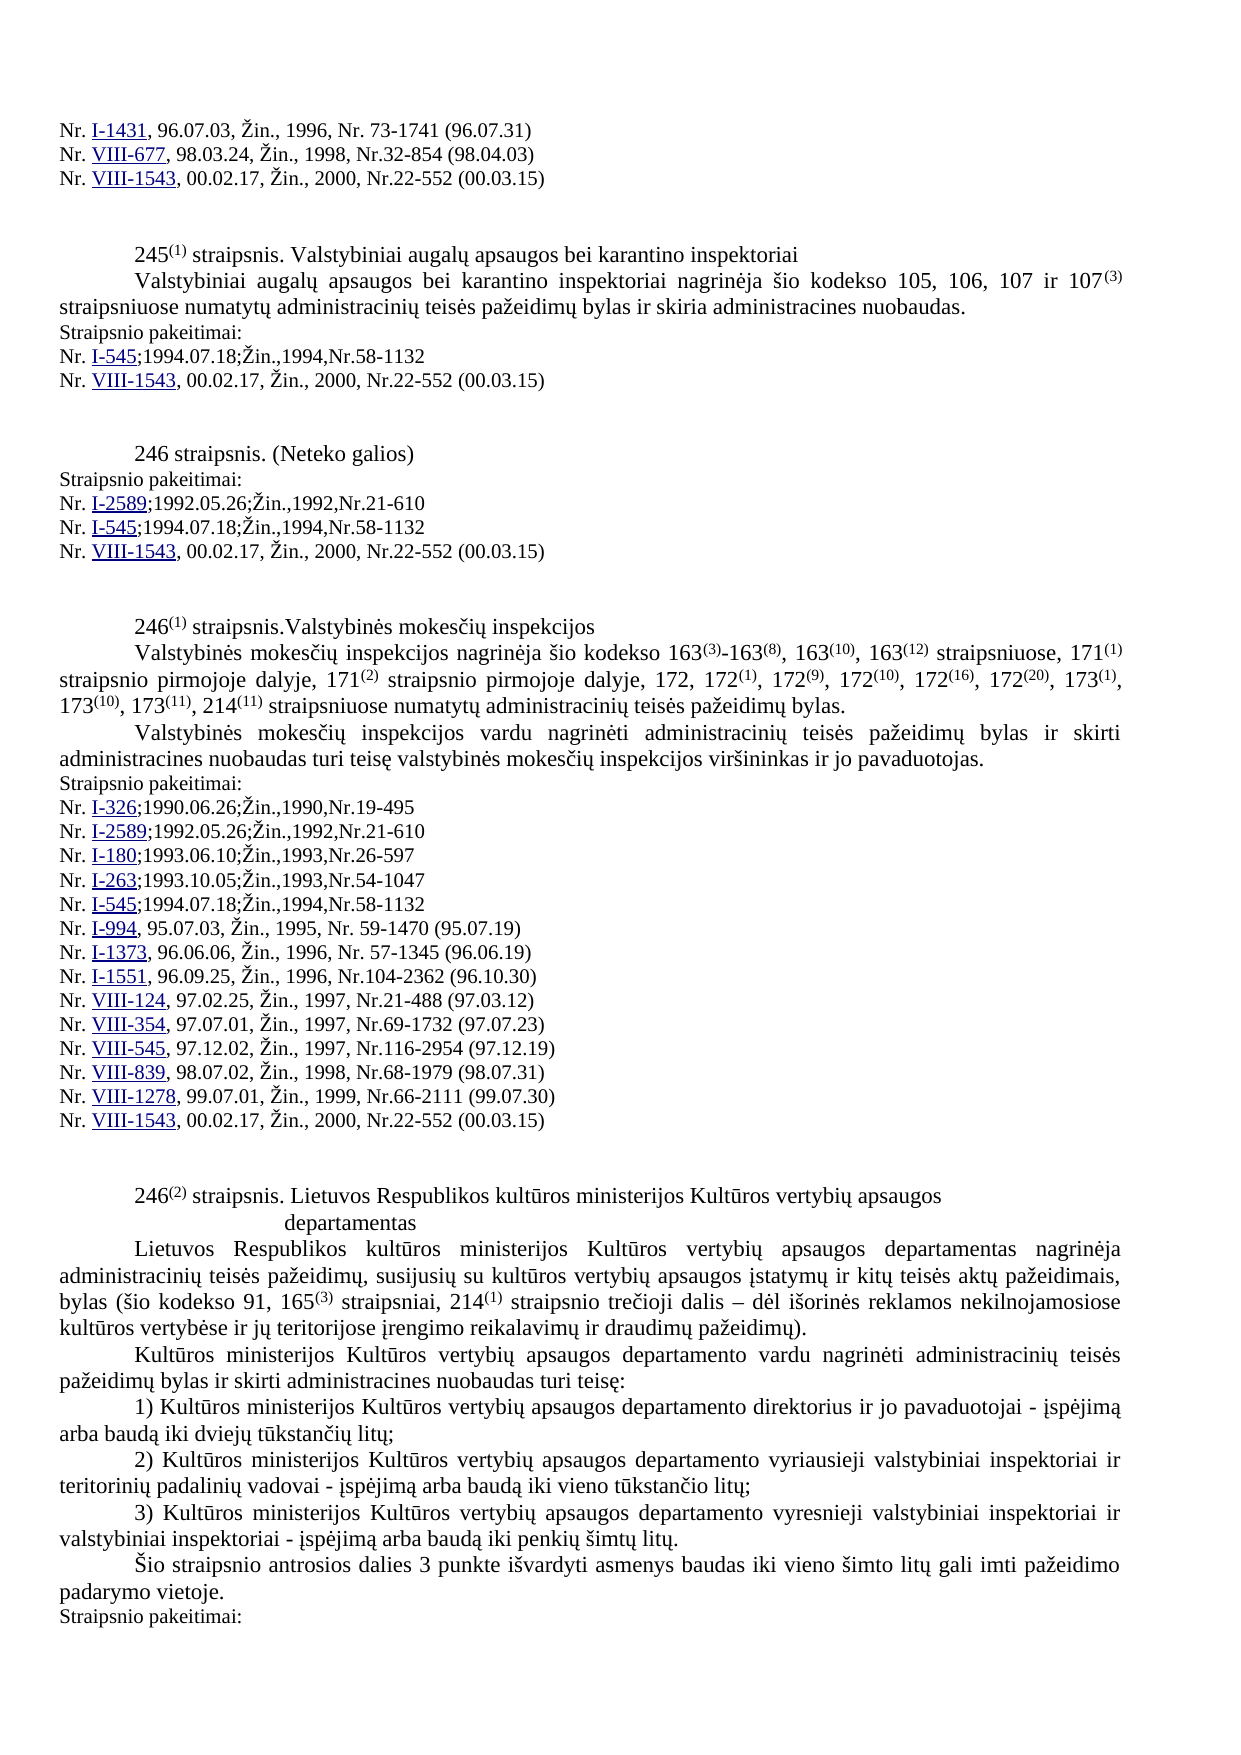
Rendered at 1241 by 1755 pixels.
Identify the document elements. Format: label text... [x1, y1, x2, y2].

text Kultūros ministerijos Kultūros vertybių apsaugos departamento vardu nagrinėti administracinių teisės pažeidimų bylas ir skirti administracines nuobaudas turi teisę: [59, 1341, 1122, 1393]
text Nr. I-545;1994.07.18;Žin.,1994,Nr.58-1132 [59, 344, 1122, 368]
text Straipsnio pakeitimai: [59, 1604, 1122, 1628]
text Valstybinės mokesčių inspekcijos vardu nagrinėti administracinių teisės pažeidimų bylas ir skirti administracines nuobaudas turi teisę valstybinės mokesčių inspekcijos viršininkas ir jo pavaduotojas. [59, 718, 1122, 771]
text Nr. VIII-839, 98.07.02, Žin., 1998, Nr.68-1979 (98.07.31) [59, 1060, 1122, 1084]
text Straipsnio pakeitimai: [59, 771, 1122, 795]
text Nr. I-180;1993.06.10;Žin.,1993,Nr.26-597 [59, 843, 1122, 867]
text Nr. VIII-545, 97.12.02, Žin., 1997, Nr.116-2954 (97.12.19) [59, 1036, 1122, 1060]
text 246(1) straipsnis.Valstybinės mokesčių inspekcijos [59, 613, 1122, 639]
text Straipsnio pakeitimai: [59, 466, 1122, 491]
text Straipsnio pakeitimai: [59, 320, 1122, 344]
text Nr. VIII-1543, 00.02.17, Žin., 2000, Nr.22-552 (00.03.15) [59, 539, 1122, 563]
text Nr. VIII-124, 97.02.25, Žin., 1997, Nr.21-488 (97.03.12) [59, 988, 1122, 1012]
text 2) Kultūros ministerijos Kultūros vertybių apsaugos departamento vyriausieji valstybiniai inspektoriai ir teritorinių padalinių vadovai - įspėjimą arba baudą iki vieno tūkstančio litų; [59, 1446, 1122, 1499]
text Nr. I-1431, 96.07.03, Žin., 1996, Nr. 73-1741 (96.07.31) [59, 118, 1122, 142]
text departamentas [209, 1209, 1122, 1235]
text Nr. I-326;1990.06.26;Žin.,1990,Nr.19-495 [59, 795, 1122, 819]
text Nr. I-545;1994.07.18;Žin.,1994,Nr.58-1132 [59, 892, 1122, 916]
text Nr. VIII-1543, 00.02.17, Žin., 2000, Nr.22-552 (00.03.15) [59, 1108, 1122, 1132]
text Nr. I-545;1994.07.18;Žin.,1994,Nr.58-1132 [59, 514, 1122, 539]
text Nr. I-2589;1992.05.26;Žin.,1992,Nr.21-610 [59, 491, 1122, 514]
text 246 straipsnis. (Neteko galios) [59, 440, 1122, 466]
text Nr. I-2589;1992.05.26;Žin.,1992,Nr.21-610 [59, 819, 1122, 843]
text Nr. VIII-354, 97.07.01, Žin., 1997, Nr.69-1732 (97.07.23) [59, 1012, 1122, 1036]
text Nr. VIII-677, 98.03.24, Žin., 1998, Nr.32-854 (98.04.03) [59, 142, 1122, 166]
text Šio straipsnio antrosios dalies 3 punkte išvardyti asmenys baudas iki vieno šimto litų gali imti pažeidimo padarymo vietoje. [59, 1552, 1122, 1604]
text Nr. I-1373, 96.06.06, Žin., 1996, Nr. 57-1345 (96.06.19) [59, 940, 1122, 964]
text 245(1) straipsnis. Valstybiniai augalų apsaugos bei karantino inspektoriai [59, 241, 1122, 267]
text 1) Kultūros ministerijos Kultūros vertybių apsaugos departamento direktorius ir jo pavaduotojai - įspėjimą arba baudą iki dviejų tūkstančių litų; [59, 1393, 1122, 1446]
text Nr. VIII-1543, 00.02.17, Žin., 2000, Nr.22-552 (00.03.15) [59, 166, 1122, 190]
text Nr. I-263;1993.10.05;Žin.,1993,Nr.54-1047 [59, 867, 1122, 892]
text 246(2) straipsnis. Lietuvos Respublikos kultūros ministerijos Kultūros vertybių apsaugos [59, 1183, 1122, 1209]
text Lietuvos Respublikos kultūros ministerijos Kultūros vertybių apsaugos departamentas nagrinėja administracinių teisės pažeidimų, susijusių su kultūros vertybių apsaugos įstatymų ir kitų teisės aktų pažeidimais, bylas (šio kodekso 91, 165(3) straipsniai, 214(1) straipsnio trečioji dalis – dėl išorinės reklamos nekilnojamosiose kultūros vertybėse ir jų teritorijose įrengimo reikalavimų ir draudimų pažeidimų). [59, 1235, 1122, 1341]
text Nr. VIII-1543, 00.02.17, Žin., 2000, Nr.22-552 (00.03.15) [59, 368, 1122, 392]
text Nr. I-994, 95.07.03, Žin., 1995, Nr. 59-1470 (95.07.19) [59, 916, 1122, 940]
text Valstybinės mokesčių inspekcijos nagrinėja šio kodekso 163(3)-163(8), 163(10), 163(12) straipsniuose, 171(1) straipsnio pirmojoje dalyje, 171(2) straipsnio pirmojoje dalyje, 172, 172(1), 172(9), 172(10), 172(16), 172(20), 173(1), 173(10), 173(11), 214(11) straipsniuose numatytų administracinių teisės pažeidimų bylas. [59, 639, 1122, 718]
text Nr. I-1551, 96.09.25, Žin., 1996, Nr.104-2362 (96.10.30) [59, 964, 1122, 988]
text 3) Kultūros ministerijos Kultūros vertybių apsaugos departamento vyresnieji valstybiniai inspektoriai ir valstybiniai inspektoriai - įspėjimą arba baudą iki penkių šimtų litų. [59, 1499, 1122, 1552]
text Valstybiniai augalų apsaugos bei karantino inspektoriai nagrinėja šio kodekso 105, 106, 107 ir 107(3) straipsniuose numatytų administracinių teisės pažeidimų bylas ir skiria administracines nuobaudas. [59, 267, 1122, 320]
text Nr. VIII-1278, 99.07.01, Žin., 1999, Nr.66-2111 (99.07.30) [59, 1084, 1122, 1108]
